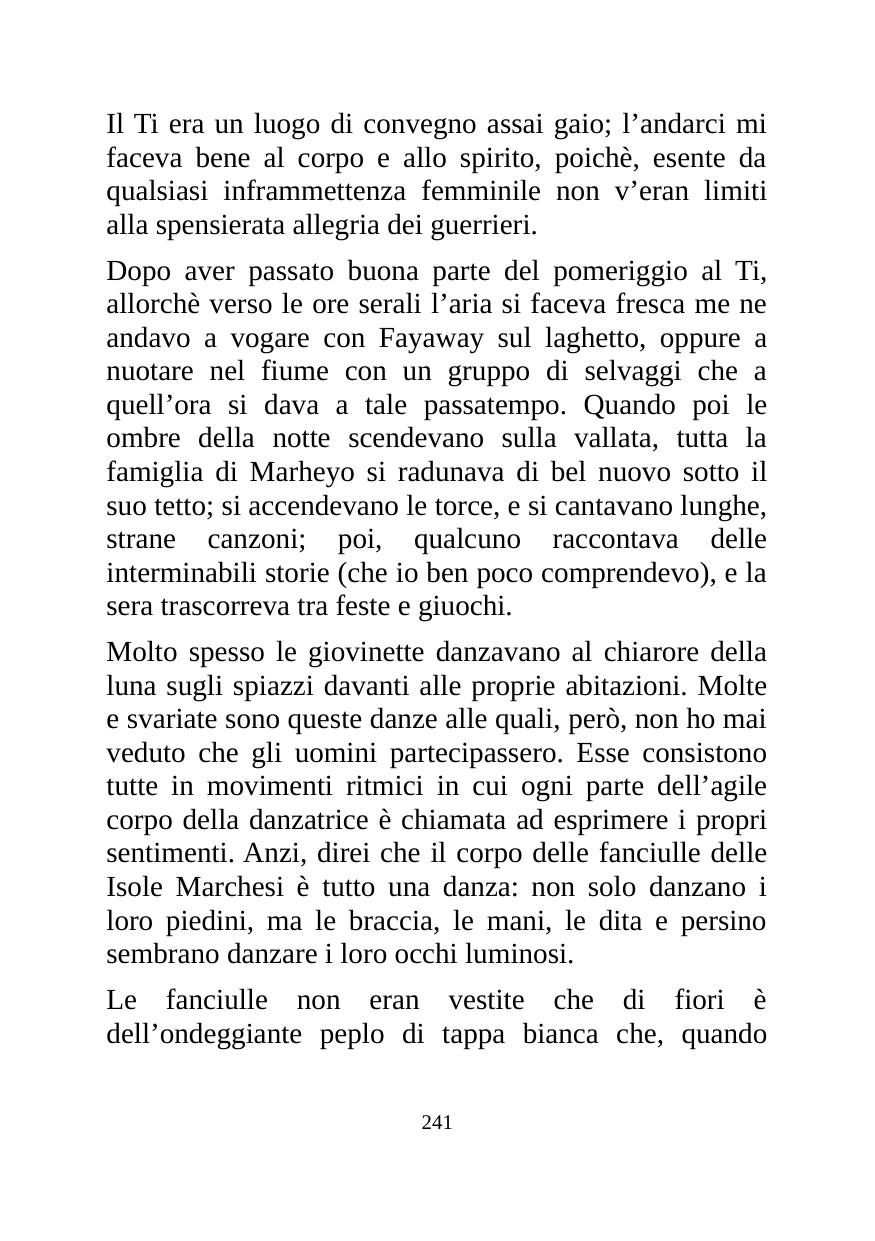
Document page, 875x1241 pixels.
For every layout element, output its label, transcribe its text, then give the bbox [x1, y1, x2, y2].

text Il Ti era un luogo di convegno assai gaio; l’andarci mi faceva bene al corpo e allo spirito, poichè, esente da qualsiasi inframmettenza femminile non v’eran limiti alla spensierata allegria dei guerrieri. [106, 106, 768, 240]
text Le fanciulle non eran vestite che di fiori è dell’ondeggiante peplo di tappa bianca che, quando [106, 982, 768, 1049]
text Molto spesso le giovinette danzavano al chiarore della luna sugli spiazzi davanti alle proprie abitazioni. Molte e svariate sono queste danze alle quali, però, non ho mai veduto che gli uomini partecipassero. Esse consistono tutte in movimenti ritmici in cui ogni parte dell’agile corpo della danzatrice è chiamata ad esprimere i propri sentimenti. Anzi, direi che il corpo delle fanciulle delle Isole Marchesi è tutto una danza: non solo danzano i loro piedini, ma le braccia, le mani, le dita e persino sembrano danzare i loro occhi luminosi. [106, 634, 768, 970]
text Dopo aver passato buona parte del pomeriggio al Ti, allorchè verso le ore serali l’aria si faceva fresca me ne andavo a vogare con Fayaway sul laghetto, oppure a nuotare nel fiume con un gruppo di selvaggi che a quell’ora si dava a tale passatempo. Quando poi le ombre della notte scendevano sulla vallata, tutta la famiglia di Marheyo si radunava di bel nuovo sotto il suo tetto; si accendevano le torce, e si cantavano lunghe, strane canzoni; poi, qualcuno raccontava delle interminabili storie (che io ben poco comprendevo), e la sera trascorreva tra feste e giuochi. [106, 253, 768, 622]
